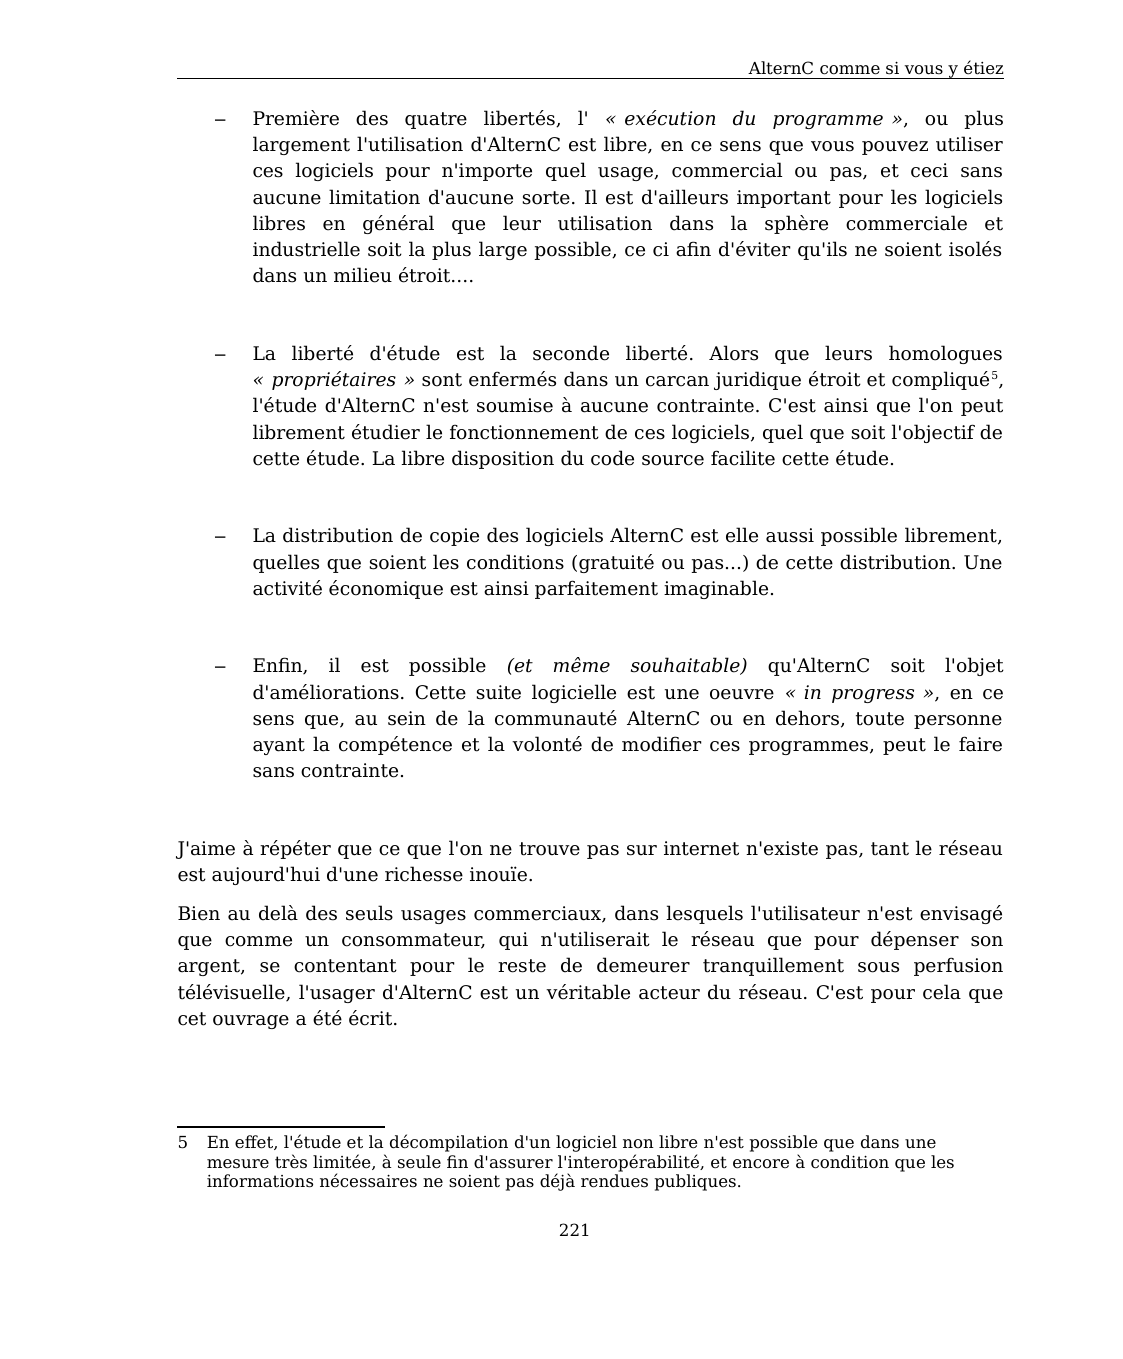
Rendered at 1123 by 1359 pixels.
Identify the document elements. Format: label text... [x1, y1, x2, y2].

list La distribution de copie des logiciels AlternC est elle aussi possible librement, quelles que soient les conditions (gratuité ou pas...) de cette distribution. Une activité économique est ainsi parfaitement imaginable. [215, 526, 1004, 600]
list Première des quatre libertés, l' « exécution du programme », ou plus largement l'utilisation d'AlternC est libre, en ce sens que vous pouvez utiliser ces logiciels pour n'importe quel usage, commercial ou pas, et ceci sans aucune limitation d'aucune sorte. Il est d'ailleurs important pour les logiciels libres en général que leur utilisation dans la sphère commerciale et industrielle soit la plus large possible, ce ci afin d'éviter qu'ils ne soient isolés dans un milieu étroit.... [215, 108, 1004, 287]
text Bien au delà des seuls usages commerciaux, dans lesquels l'utilisateur n'est envisagé que comme un consommateur, qui n'utiliserait le réseau que pour dépenser son argent, se contentant pour le reste de demeurer tranquillement sous perfusion télévisuelle, l'usager d'AlternC est un véritable acteur du réseau. C'est pour cela que cet ouvrage a été écrit. [177, 903, 1004, 1030]
list La liberté d'étude est la seconde liberté. Alors que leurs homologues « propriétaires » sont enfermés dans un carcan juridique étroit et compliqué, l'étude d'AlternC n'est soumise à aucune contrainte. C'est ainsi que l'on peut librement étudier le fonctionnement de ces logiciels, quel que soit l'objectif de cette étude. La libre disposition du code source facilite cette étude. [215, 343, 1004, 470]
list Enfin, il est possible (et même souhaitable) qu'AlternC soit l'objet d'améliorations. Cette suite logicielle est une oeuvre « in progress », en ce sens que, au sein de la communauté AlternC ou en dehors, toute personne ayant la compétence et la volonté de modifier ces programmes, peut le faire sans contrainte. [215, 656, 1004, 782]
text J'aime à répéter que ce que l'on ne trouve pas sur internet n'existe pas, tant le réseau est aujourd'hui d'une richesse inouïe. [177, 838, 1004, 886]
list En effet, l'étude et la décompilation d'un logiciel non libre n'est possible que dans une mesure très limitée, à seule fin d'assurer l'interopérabilité, et encore à condition que les informations nécessaires ne soient pas déjà rendues publiques. [177, 1133, 1004, 1191]
